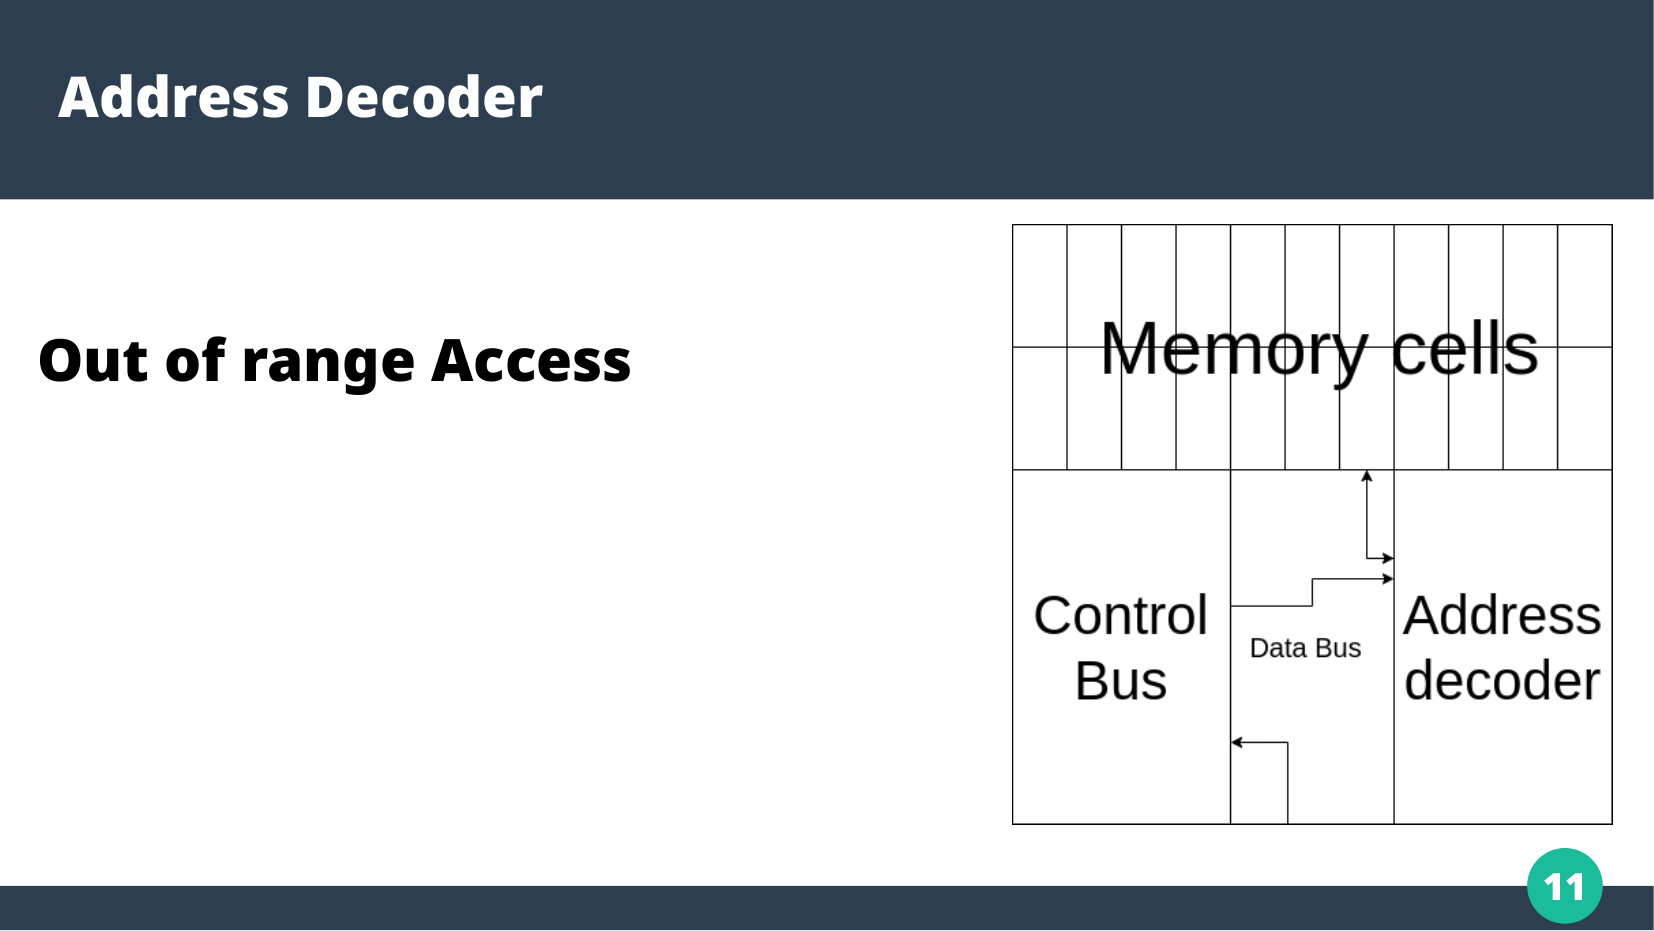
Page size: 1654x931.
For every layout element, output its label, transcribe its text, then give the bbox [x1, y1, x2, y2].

title Out of range Access [37, 300, 1013, 418]
picture [1012, 224, 1613, 826]
title Address Decoder [59, 37, 1595, 155]
